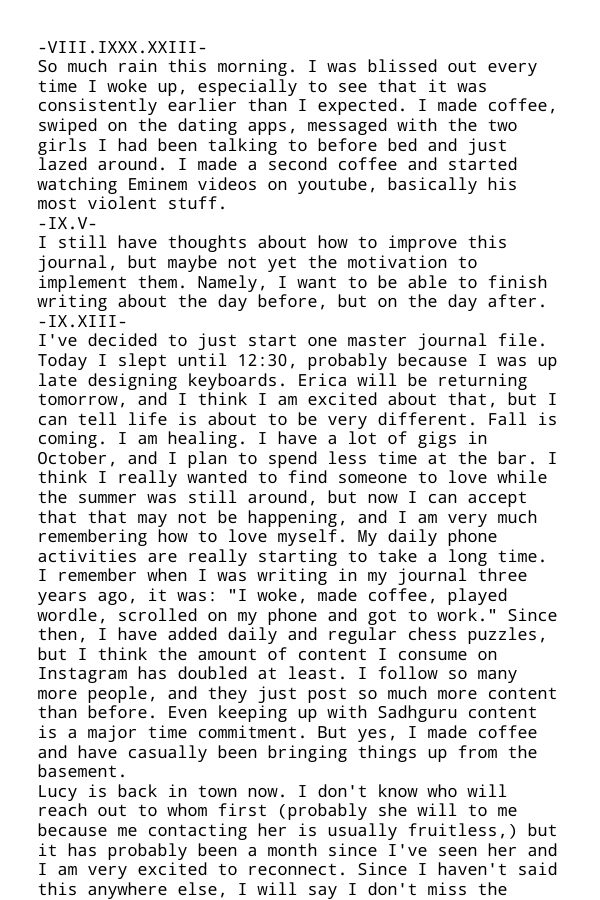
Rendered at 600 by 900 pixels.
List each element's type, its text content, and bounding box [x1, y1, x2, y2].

text Lucy is back in town now. I don't know who will reach out to whom first (probably she will to me because me contacting her is usually fruitless,) but it has probably been a month since I've seen her and I am very excited to reconnect. Since I haven't said this anywhere else, I will say I don't miss the [37, 782, 562, 899]
text -IX.V- [37, 214, 562, 233]
text -VIII.IXXX.XXIII- [37, 37, 562, 57]
text I still have thoughts about how to improve this journal, but maybe not yet the motivation to implement them. Namely, I want to be able to finish writing about the day before, but on the day after. [37, 233, 562, 312]
text I've decided to just start one master journal file. Today I slept until 12:30, probably because I was up late designing keyboards. Erica will be returning tomorrow, and I think I am excited about that, but I can tell life is about to be very different. Fall is coming. I am healing. I have a lot of gigs in October, and I plan to spend less time at the bar. I think I really wanted to find someone to love while the summer was still around, but now I can accept that that may not be happening, and I am very much remembering how to love myself. My daily phone activities are really starting to take a long time. I remember when I was writing in my journal three years ago, it was: "I woke, made coffee, played wordle, scrolled on my phone and got to work." Since then, I have added daily and regular chess puzzles, but I think the amount of content I consume on Instagram has doubled at least. I follow so many more people, and they just post so much more content than before. Even keeping up with Sadhguru content is a major time commitment. But yes, I made coffee and have casually been bringing things up from the basement. [37, 331, 562, 782]
text -IX.XIII- [37, 312, 562, 331]
text So much rain this morning. I was blissed out every time I woke up, especially to see that it was consistently earlier than I expected. I made coffee, swiped on the dating apps, messaged with the two girls I had been talking to before bed and just lazed around. I made a second coffee and started watching Eminem videos on youtube, basically his most violent stuff. [37, 57, 562, 214]
